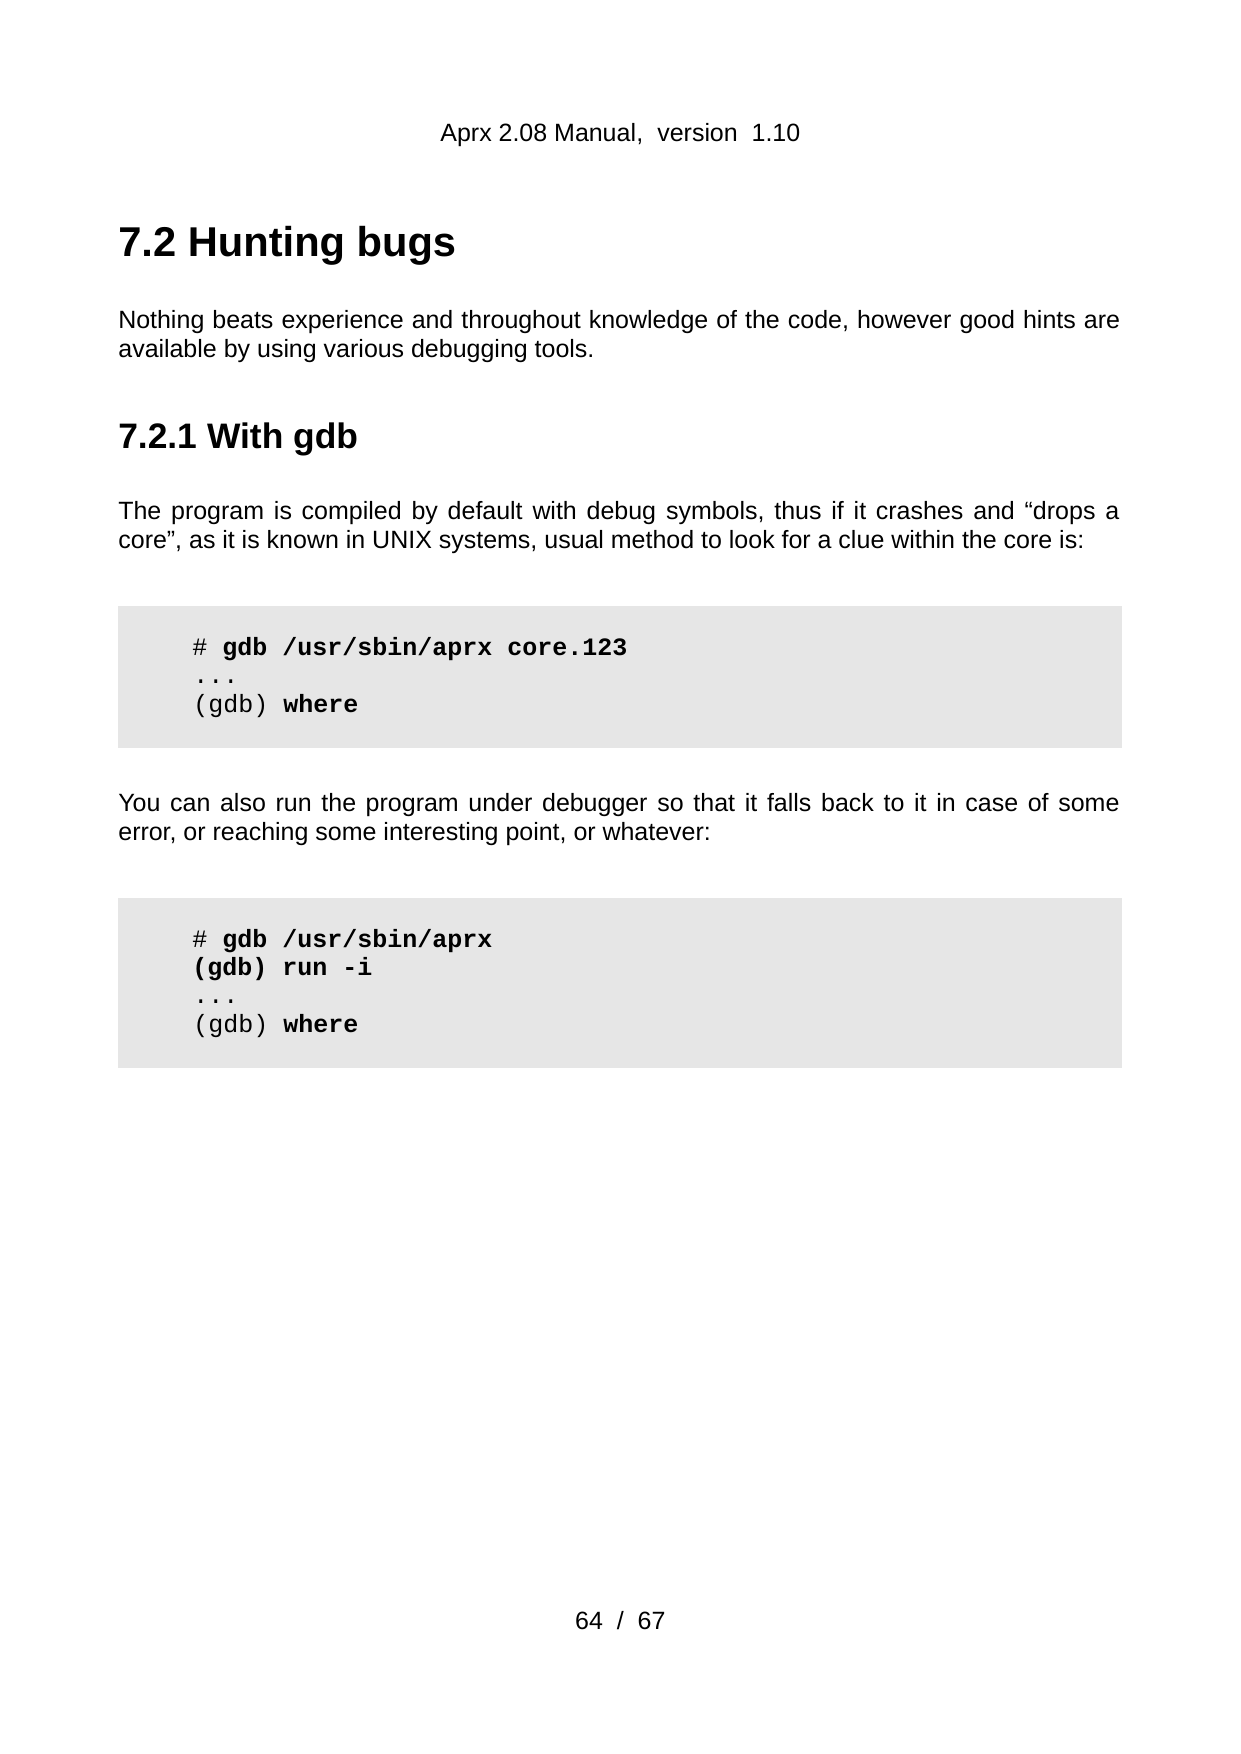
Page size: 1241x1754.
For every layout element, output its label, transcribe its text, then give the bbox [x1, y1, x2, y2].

text Nothing beats experience and throughout knowledge of the code, however good hints are available by using various debugging tools. [118, 305, 1122, 363]
text (gdb) run -i [118, 955, 1122, 983]
subtitle Hunting bugs [118, 217, 1122, 265]
text # gdb /usr/sbin/aprx [118, 926, 1122, 955]
text (gdb) where [118, 691, 1122, 719]
text The program is compiled by default with debug symbols, thus if it crashes and “drops a core”, as it is known in UNIX systems, usual method to look for a clue within the core is: [118, 496, 1122, 554]
text # gdb /usr/sbin/aprx core.123 [118, 634, 1122, 663]
text (gdb) where [118, 1011, 1122, 1040]
subtitle With gdb [118, 415, 1122, 456]
text ... [118, 983, 1122, 1011]
text ... [118, 663, 1122, 691]
text You can also run the program under debugger so that it falls back to it in case of some error, or reaching some interesting point, or whatever: [118, 788, 1122, 846]
